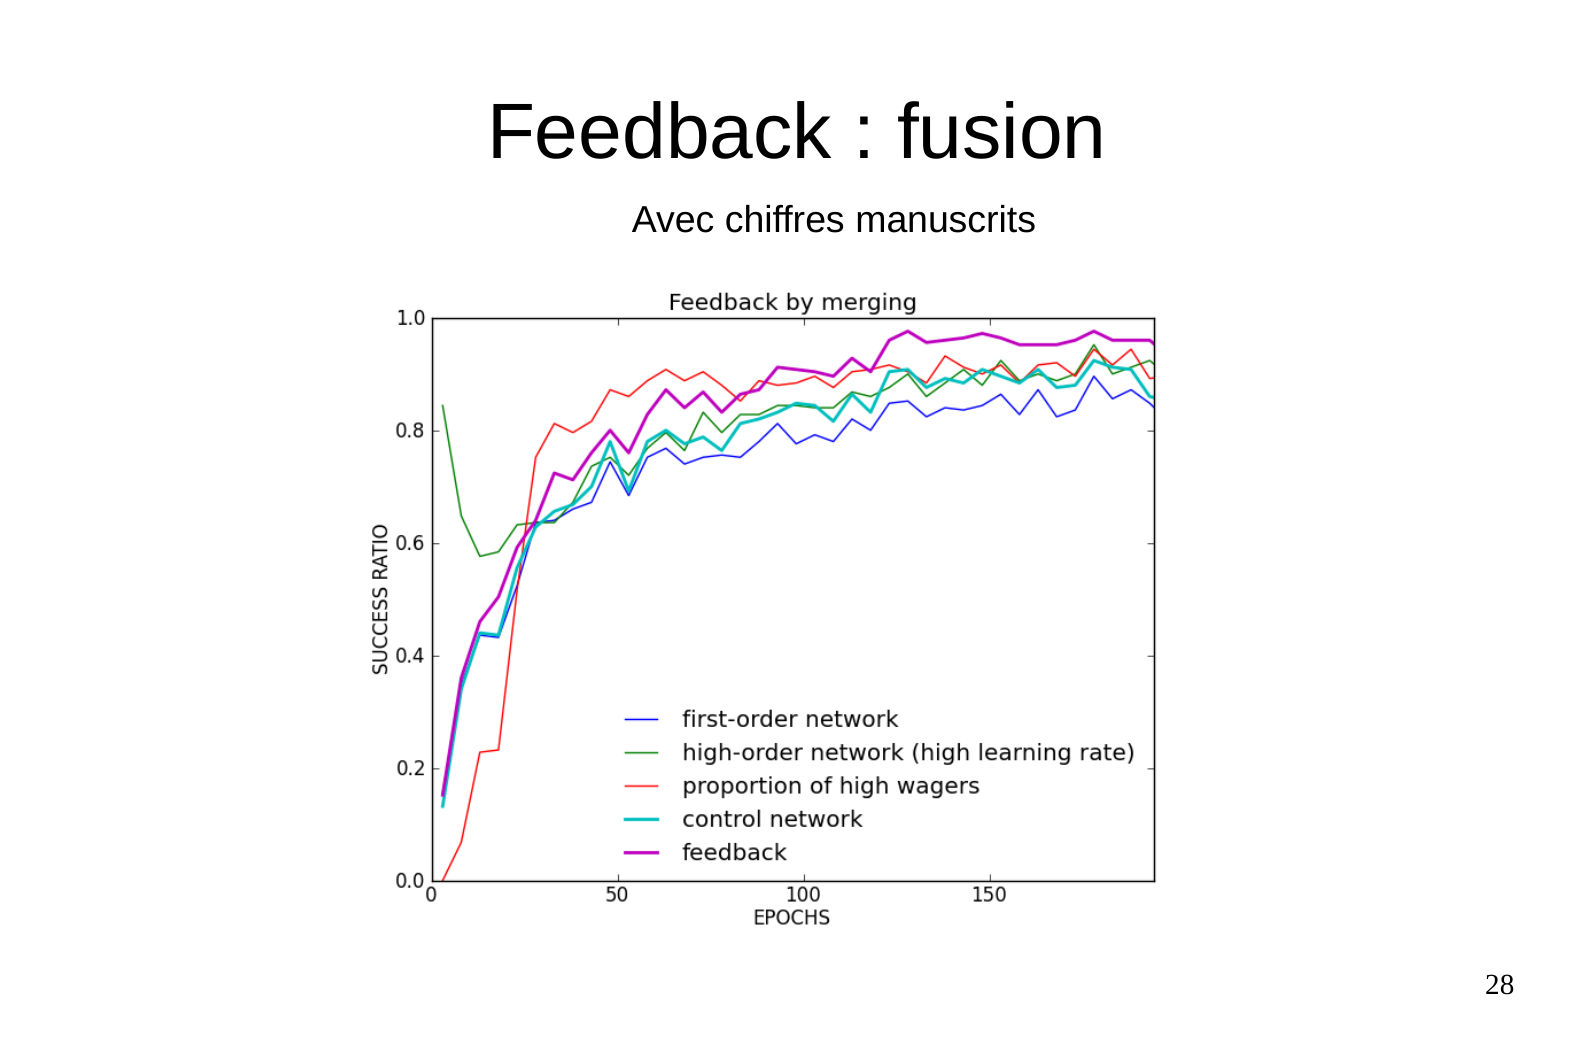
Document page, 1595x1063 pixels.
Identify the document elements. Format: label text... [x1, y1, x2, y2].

text_box Avec chiffres manuscrits [617, 191, 1052, 249]
title Feedback : fusion [79, 42, 1515, 220]
picture [315, 248, 1247, 951]
